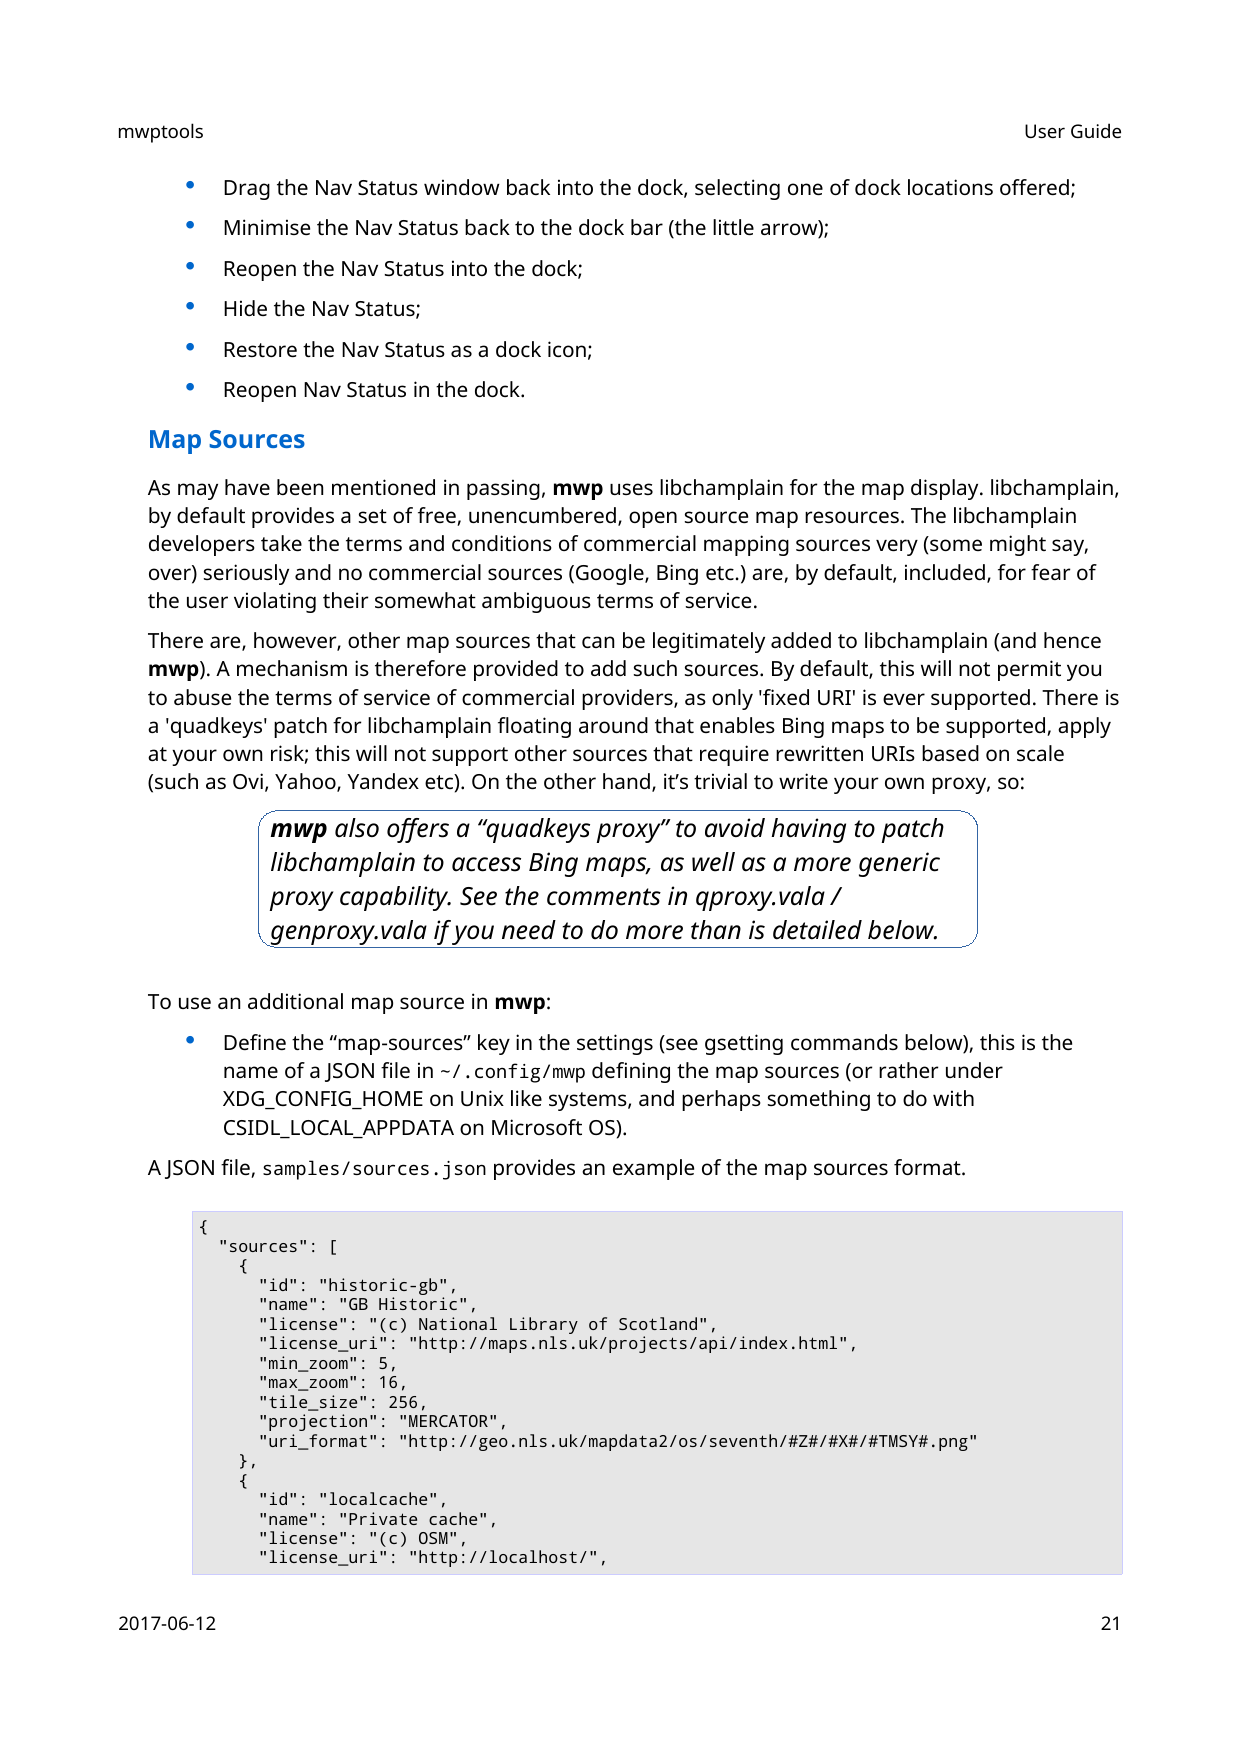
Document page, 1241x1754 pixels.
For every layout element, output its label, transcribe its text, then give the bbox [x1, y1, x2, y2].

text { [193, 1212, 1122, 1231]
text { [193, 1464, 1122, 1484]
text "uri_format": "http://geo.nls.uk/mapdata2/os/seventh/#Z#/#X#/#TMSY#.png" [193, 1425, 1122, 1445]
list Define the “map-sources” key in the settings (see gsetting commands below), this is the name of a JSON file in ~/.config/mwp defining the map sources (or rather under XDG_CONFIG_HOME on Unix like systems, and perhaps something to do with CSIDL_LOCAL_APPDATA on Microsoft OS). [185, 1028, 1122, 1141]
text "min_zoom": 5, [193, 1347, 1122, 1367]
text "license": "(c) National Library of Scotland", [193, 1308, 1122, 1328]
text "projection": "MERCATOR", [193, 1406, 1122, 1425]
text "tile_size": 256, [193, 1386, 1122, 1406]
text "id": "historic-gb", [193, 1269, 1122, 1289]
text }, [193, 1445, 1122, 1464]
text "sources": [ [193, 1231, 1122, 1250]
text "name": "GB Historic", [193, 1289, 1122, 1308]
text { [193, 1250, 1122, 1269]
list Minimise the Nav Status back to the dock bar (the little arrow); [185, 213, 1122, 242]
list Restore the Nav Status as a dock icon; [185, 335, 1122, 363]
text "name": "Private cache", [193, 1503, 1122, 1523]
list Hide the Nav Status; [185, 294, 1122, 323]
text "max_zoom": 16, [193, 1367, 1122, 1386]
text "license": "(c) OSM", [193, 1523, 1122, 1542]
text "license_uri": "http://localhost/", [193, 1542, 1122, 1574]
text "license_uri": "http://maps.nls.uk/projects/api/index.html", [193, 1328, 1122, 1347]
text There are, however, other map sources that can be legitimately added to libchamplain (and hence mwp). A mechanism is therefore provided to add such sources. By default, this will not permit you to abuse the terms of service of commercial providers, as only 'fixed URI' is ever supported. There is a 'quadkeys' patch for libchamplain floating around that enables Bing maps to be supported, apply at your own risk; this will not support other sources that require rewritten URIs based on scale (such as Ovi, Yahoo, Yandex etc). On the other hand, it’s trivial to write your own proxy, so: [148, 626, 1122, 796]
text As may have been mentioned in passing, mwp uses libchamplain for the map display. libchamplain, by default provides a set of free, unencumbered, open source map resources. The libchamplain developers take the terms and conditions of commercial mapping sources very (some might say, over) seriously and no commercial sources (Google, Bing etc.) are, by default, included, for fear of the user violating their somewhat ambiguous terms of service. [148, 473, 1122, 614]
list Drag the Nav Status window back into the dock, selecting one of dock locations offered; [185, 173, 1122, 202]
list Reopen Nav Status in the dock. [185, 375, 1122, 404]
text To use an additional map source in mwp: [148, 987, 1122, 1016]
text A JSON file, samples/sources.json provides an example of the map sources format. [148, 1153, 1122, 1181]
list Reopen the Nav Status into the dock; [185, 254, 1122, 282]
text "id": "localcache", [193, 1484, 1122, 1503]
subtitle Map Sources [148, 421, 1122, 455]
